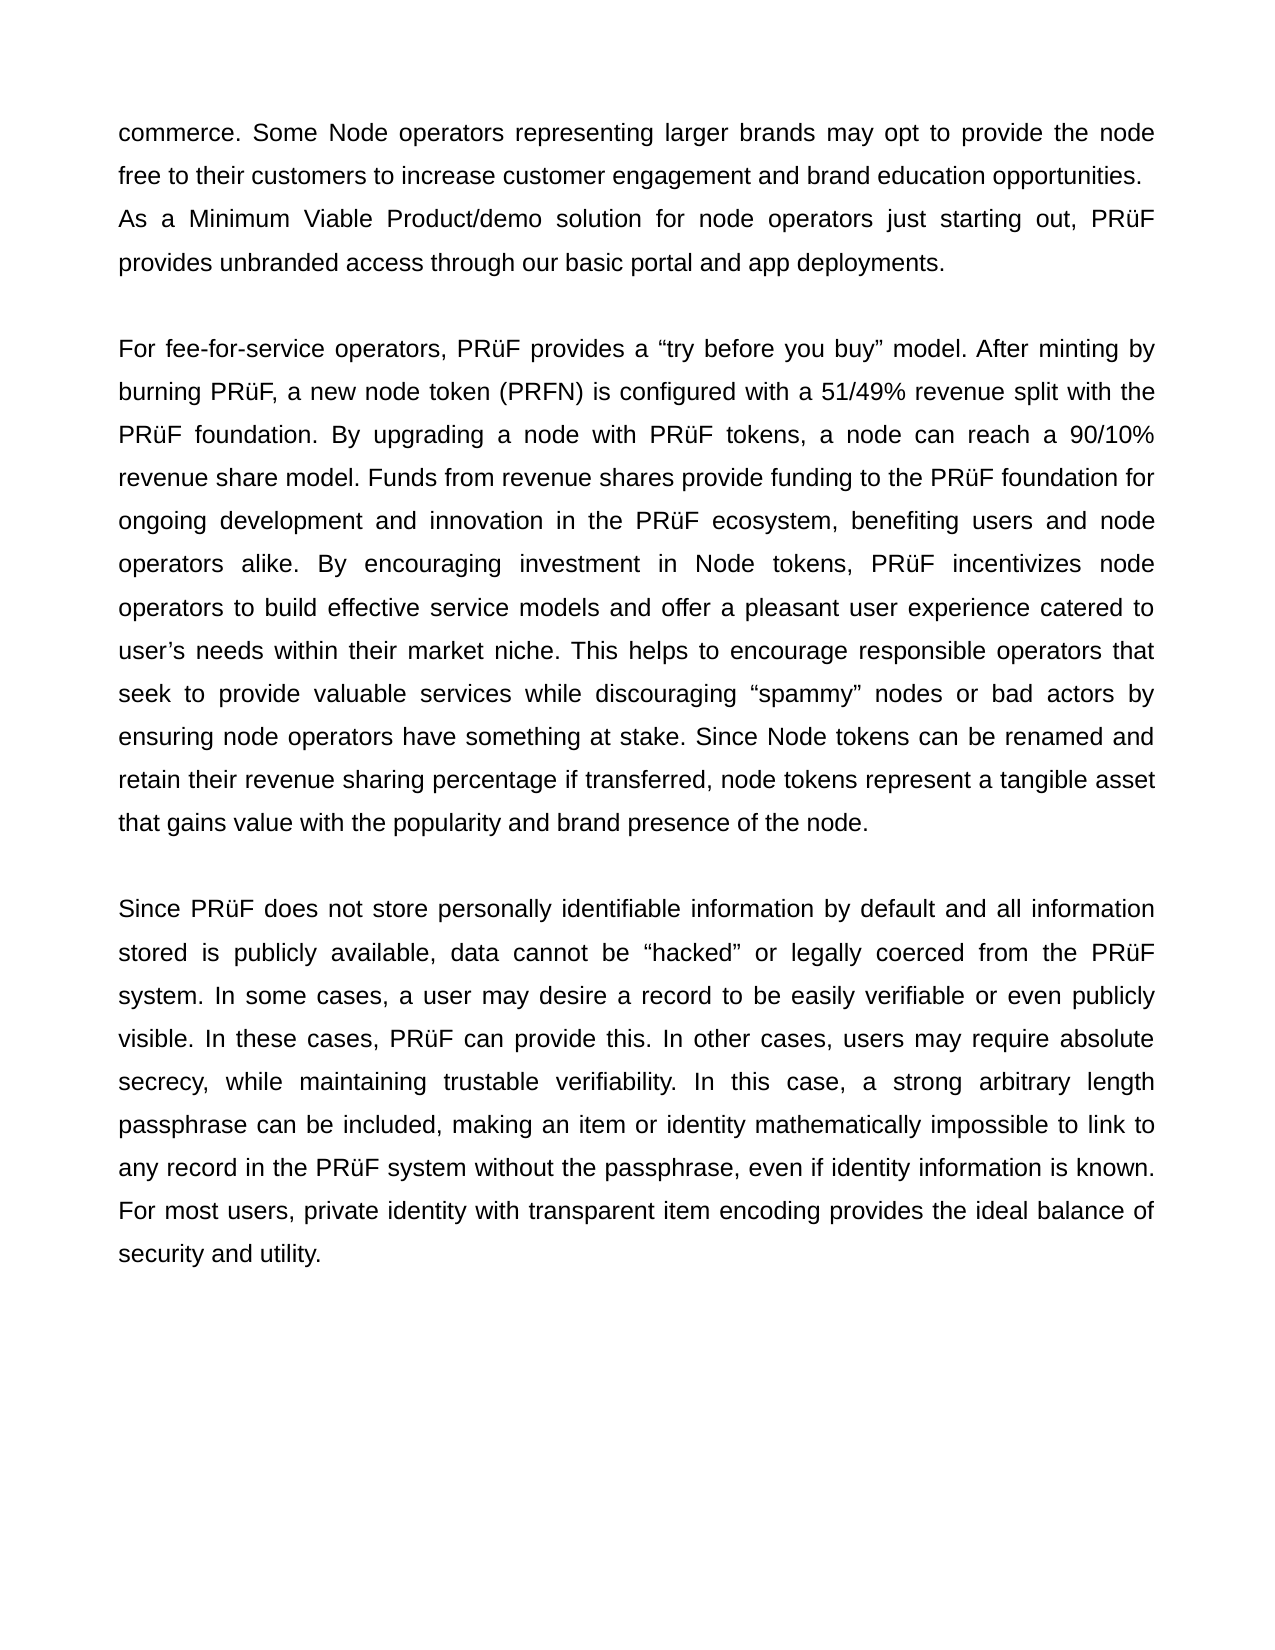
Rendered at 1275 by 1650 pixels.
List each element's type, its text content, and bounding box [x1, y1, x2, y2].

text Since PRüF does not store personally identifiable information by default and all information stored is publicly available, data cannot be “hacked” or legally coerced from the PRüF system. In some cases, a user may desire a record to be easily verifiable or even publicly visible. In these cases, PRüF can provide this. In other cases, users may require absolute secrecy, while maintaining trustable verifiability. In this case, a strong arbitrary length passphrase can be included, making an item or identity mathematically impossible to link to any record in the PRüF system without the passphrase, even if identity information is known. For most users, private identity with transparent item encoding provides the ideal balance of security and utility. [118, 894, 1157, 1268]
text As a Minimum Viable Product/demo solution for node operators just starting out, PRüF provides unbranded access through our basic portal and app deployments. [118, 204, 1157, 276]
text For fee-for-service operators, PRüF provides a “try before you buy” model. After minting by burning PRüF, a new node token (PRFN) is configured with a 51/49% revenue split with the PRüF foundation. By upgrading a node with PRüF tokens, a node can reach a 90/10% revenue share model. Funds from revenue shares provide funding to the PRüF foundation for ongoing development and innovation in the PRüF ecosystem, benefiting users and node operators alike. By encouraging investment in Node tokens, PRüF incentivizes node operators to build effective service models and offer a pleasant user experience catered to user’s needs within their market niche. This helps to encourage responsible operators that seek to provide valuable services while discouraging “spammy” nodes or bad actors by ensuring node operators have something at stake. Since Node tokens can be renamed and retain their revenue sharing percentage if transferred, node tokens represent a tangible asset that gains value with the popularity and brand presence of the node. [118, 334, 1157, 837]
text commerce. Some Node operators representing larger brands may opt to provide the node free to their customers to increase customer engagement and brand education opportunities. [118, 118, 1157, 190]
